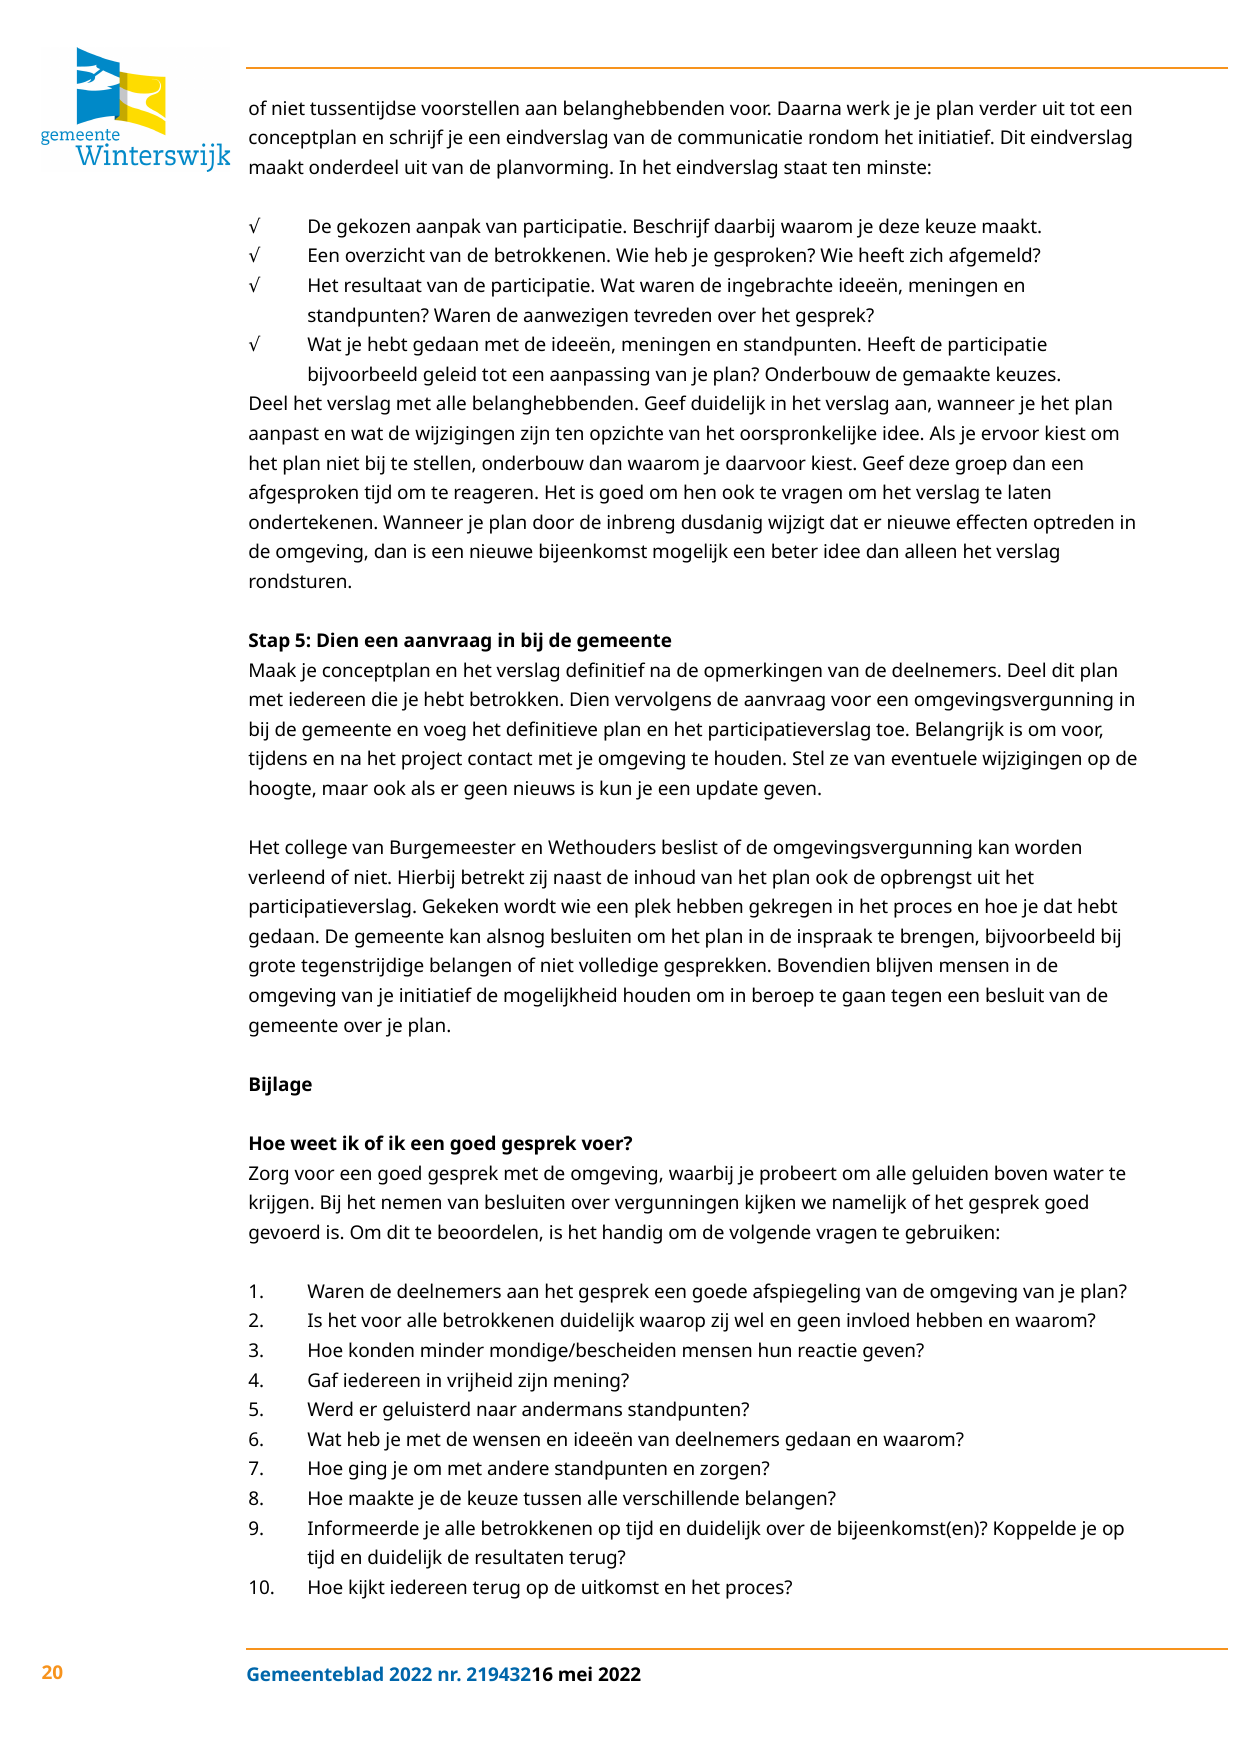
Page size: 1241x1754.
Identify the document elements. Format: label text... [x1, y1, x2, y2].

text Stap 5: Dien een aanvraag in bij de gemeente [248, 627, 1152, 653]
text Het college van Burgemeester en Wethouders beslist of de omgevingsvergunning kan worden verleend of niet. Hierbij betrekt zij naast de inhoud van het plan ook de opbrengst uit het participatieverslag. Gekeken wordt wie een plek hebben gekregen in het proces en hoe je dat hebt gedaan. De gemeente kan alsnog besluiten om het plan in de inspraak te brengen, bijvoorbeeld bij grote tegenstrijdige belangen of niet volledige gesprekken. Bovendien blijven mensen in de omgeving van je initiatief de mogelijkheid houden om in beroep te gaan tegen een besluit van de gemeente over je plan. [248, 834, 1152, 1038]
list Hoe maakte je de keuze tussen alle verschillende belangen? [248, 1485, 1152, 1511]
list Informeerde je alle betrokkenen op tijd en duidelijk over de bijeenkomst(en)? Koppelde je op tijd en duidelijk de resultaten terug? [248, 1515, 1152, 1570]
list Waren de deelnemers aan het gesprek een goede afspiegeling van de omgeving van je plan? [248, 1278, 1152, 1304]
text Bijlage [248, 1071, 1152, 1097]
list Het resultaat van de participatie. Wat waren de ingebrachte ideeën, meningen en standpunten? Waren de aanwezigen tevreden over het gesprek? [248, 272, 1152, 328]
list De gekozen aanpak van participatie. Beschrijf daarbij waarom je deze keuze maakt. [248, 213, 1152, 239]
list Hoe ging je om met andere standpunten en zorgen? [248, 1456, 1152, 1481]
list Werd er geluisterd naar andermans standpunten? [248, 1396, 1152, 1422]
list Gaf iedereen in vrijheid zijn mening? [248, 1367, 1152, 1393]
list Een overzicht van de betrokkenen. Wie heb je gesproken? Wie heeft zich afgemeld? [248, 243, 1152, 268]
list Is het voor alle betrokkenen duidelijk waarop zij wel en geen invloed hebben en waarom? [248, 1308, 1152, 1333]
text of niet tussentijdse voorstellen aan belanghebbenden voor. Daarna werk je je plan verder uit tot een conceptplan en schrijf je een eindverslag van de communicatie rondom het initiatief. Dit eindverslag maakt onderdeel uit van de planvorming. In het eindverslag staat ten minste: [248, 95, 1152, 180]
picture [41, 47, 231, 172]
list Hoe konden minder mondige/bescheiden mensen hun reactie geven? [248, 1337, 1152, 1363]
list Wat je hebt gedaan met de ideeën, meningen en standpunten. Heeft de participatie bijvoorbeeld geleid tot een aanpassing van je plan? Onderbouw de gemaakte keuzes. [248, 331, 1152, 387]
text Zorg voor een goed gesprek met de omgeving, waarbij je probeert om alle geluiden boven water te krijgen. Bij het nemen van besluiten over vergunningen kijken we namelijk of het gesprek goed gevoerd is. Om dit te beoordelen, is het handig om de volgende vragen te gebruiken: [248, 1160, 1152, 1245]
list Wat heb je met de wensen en ideeën van deelnemers gedaan en waarom? [248, 1426, 1152, 1452]
list Hoe kijkt iedereen terug op de uitkomst en het proces? [248, 1574, 1152, 1600]
text Hoe weet ik of ik een goed gesprek voer? [248, 1130, 1152, 1156]
text Deel het verslag met alle belanghebbenden. Geef duidelijk in het verslag aan, wanneer je het plan aanpast en wat de wijzigingen zijn ten opzichte van het oorspronkelijke idee. Als je ervoor kiest om het plan niet bij te stellen, onderbouw dan waarom je daarvoor kiest. Geef deze groep dan een afgesproken tijd om te reageren. Het is goed om hen ook te vragen om het verslag te laten ondertekenen. Wanneer je plan door de inbreng dusdanig wijzigt dat er nieuwe effecten optreden in de omgeving, dan is een nieuwe bijeenkomst mogelijk een beter idee dan alleen het verslag rondsturen. [248, 391, 1152, 594]
picture [225, 153, 231, 162]
text Maak je conceptplan en het verslag definitief na de opmerkingen van de deelnemers. Deel dit plan met iedereen die je hebt betrokken. Dien vervolgens de aanvraag voor een omgevingsvergunning in bij de gemeente en voeg het definitieve plan en het participatieverslag toe. Belangrijk is om voor, tijdens en na het project contact met je omgeving te houden. Stel ze van eventuele wijzigingen op de hoogte, maar ook als er geen nieuws is kun je een update geven. [248, 657, 1152, 801]
